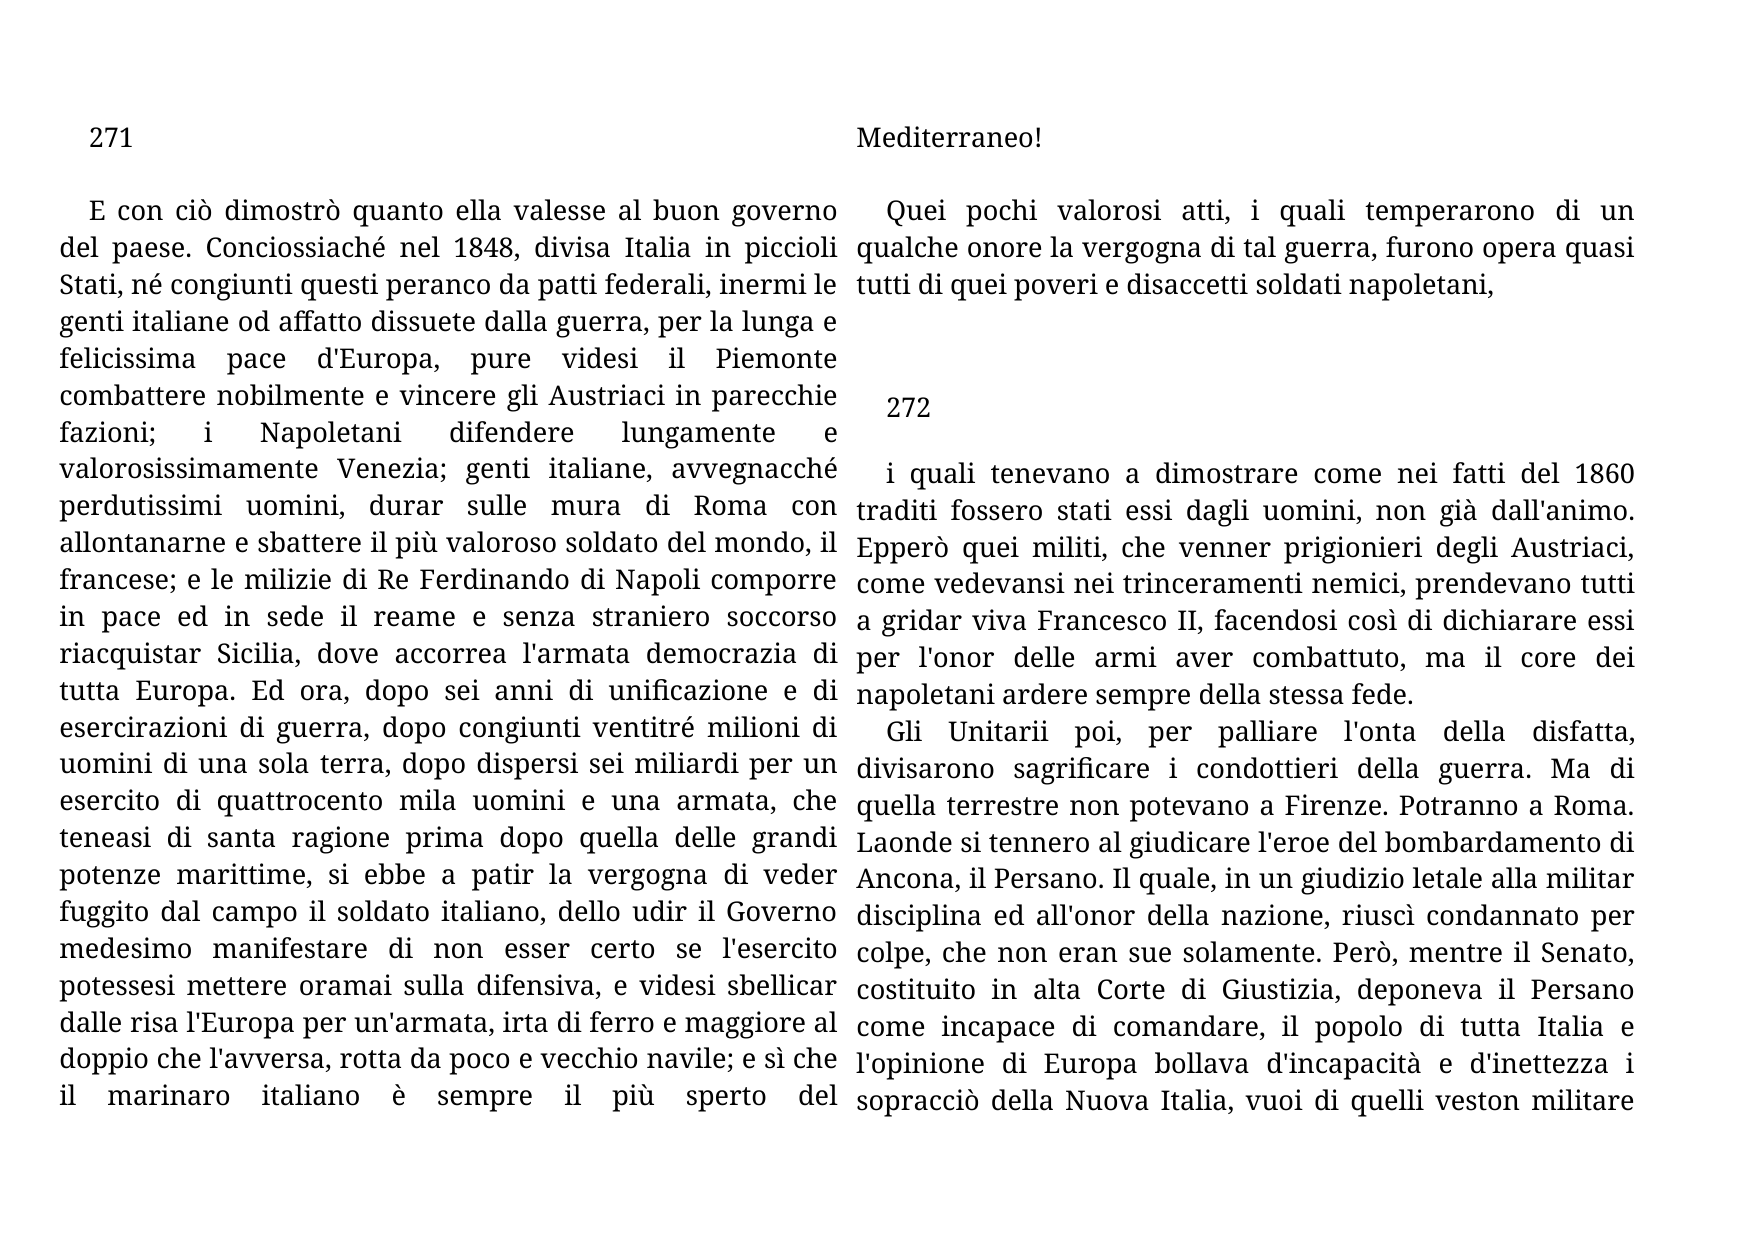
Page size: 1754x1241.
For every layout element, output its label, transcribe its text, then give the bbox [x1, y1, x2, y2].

text Mediterraneo! [856, 118, 1636, 155]
text 271 [59, 118, 838, 155]
text i quali tenevano a dimostrare come nei fatti del 1860 traditi fossero stati essi dagli uomini, non già dall'animo. Epperò quei militi, che venner prigionieri degli Austriaci, come vedevansi nei trinceramenti nemici, prendevano tutti a gridar viva Francesco II, facendosi così di dichiarare essi per l'onor delle armi aver combattuto, ma il core dei napoletani ardere sempre della stessa fede. [856, 454, 1636, 712]
text Gli Unitarii poi, per palliare l'onta della disfatta, divisarono sagrificare i condottieri della guerra. Ma di quella terrestre non potevano a Firenze. Potranno a Roma. Laonde si tennero al giudicare l'eroe del bombardamento di Ancona, il Persano. Il quale, in un giudizio letale alla militar disciplina ed all'onor della nazione, riuscì condannato per colpe, che non eran sue solamente. Però, mentre il Senato, costituito in alta Corte di Giustizia, deponeva il Persano come incapace di comandare, il popolo di tutta Italia e l'opinione di Europa bollava d'incapacità e d'inettezza i sopracciò della Nuova Italia, vuoi di quelli veston militare [856, 712, 1636, 1118]
text 272 [856, 389, 1636, 426]
text Quei pochi valorosi atti, i quali temperarono di un qualche onore la vergogna di tal guerra, furono opera quasi tutti di quei poveri e disaccetti soldati napoletani, [856, 192, 1636, 302]
text E con ciò dimostrò quanto ella valesse al buon governo del paese. Conciossiaché nel 1848, divisa Italia in piccioli Stati, né congiunti questi peranco da patti federali, inermi le genti italiane od affatto dissuete dalla guerra, per la lunga e felicissima pace d'Europa, pure videsi il Piemonte combattere nobilmente e vincere gli Austriaci in parecchie fazioni; i Napoletani difendere lungamente e valorosissimamente Venezia; genti italiane, avvegnacché perdutissimi uomini, durar sulle mura di Roma con allontanarne e sbattere il più valoroso soldato del mondo, il francese; e le milizie di Re Ferdinando di Napoli comporre in pace ed in sede il reame e senza straniero soccorso riacquistar Sicilia, dove accorrea l'armata democrazia di tutta Europa. Ed ora, dopo sei anni di unificazione e di esercirazioni di guerra, dopo congiunti ventitré milioni di uomini di una sola terra, dopo dispersi sei miliardi per un esercito di quattrocento mila uomini e una armata, che teneasi di santa ragione prima dopo quella delle grandi potenze marittime, si ebbe a patir la vergogna di veder fuggito dal campo il soldato italiano, dello udir il Governo medesimo manifestare di non esser certo se l'esercito potessesi mettere oramai sulla difensiva, e videsi sbellicar dalle risa l'Europa per un'armata, irta di ferro e maggiore al doppio che l'avversa, rotta da poco e vecchio navile; e sì che il marinaro italiano è sempre il più sperto del [59, 192, 838, 1114]
